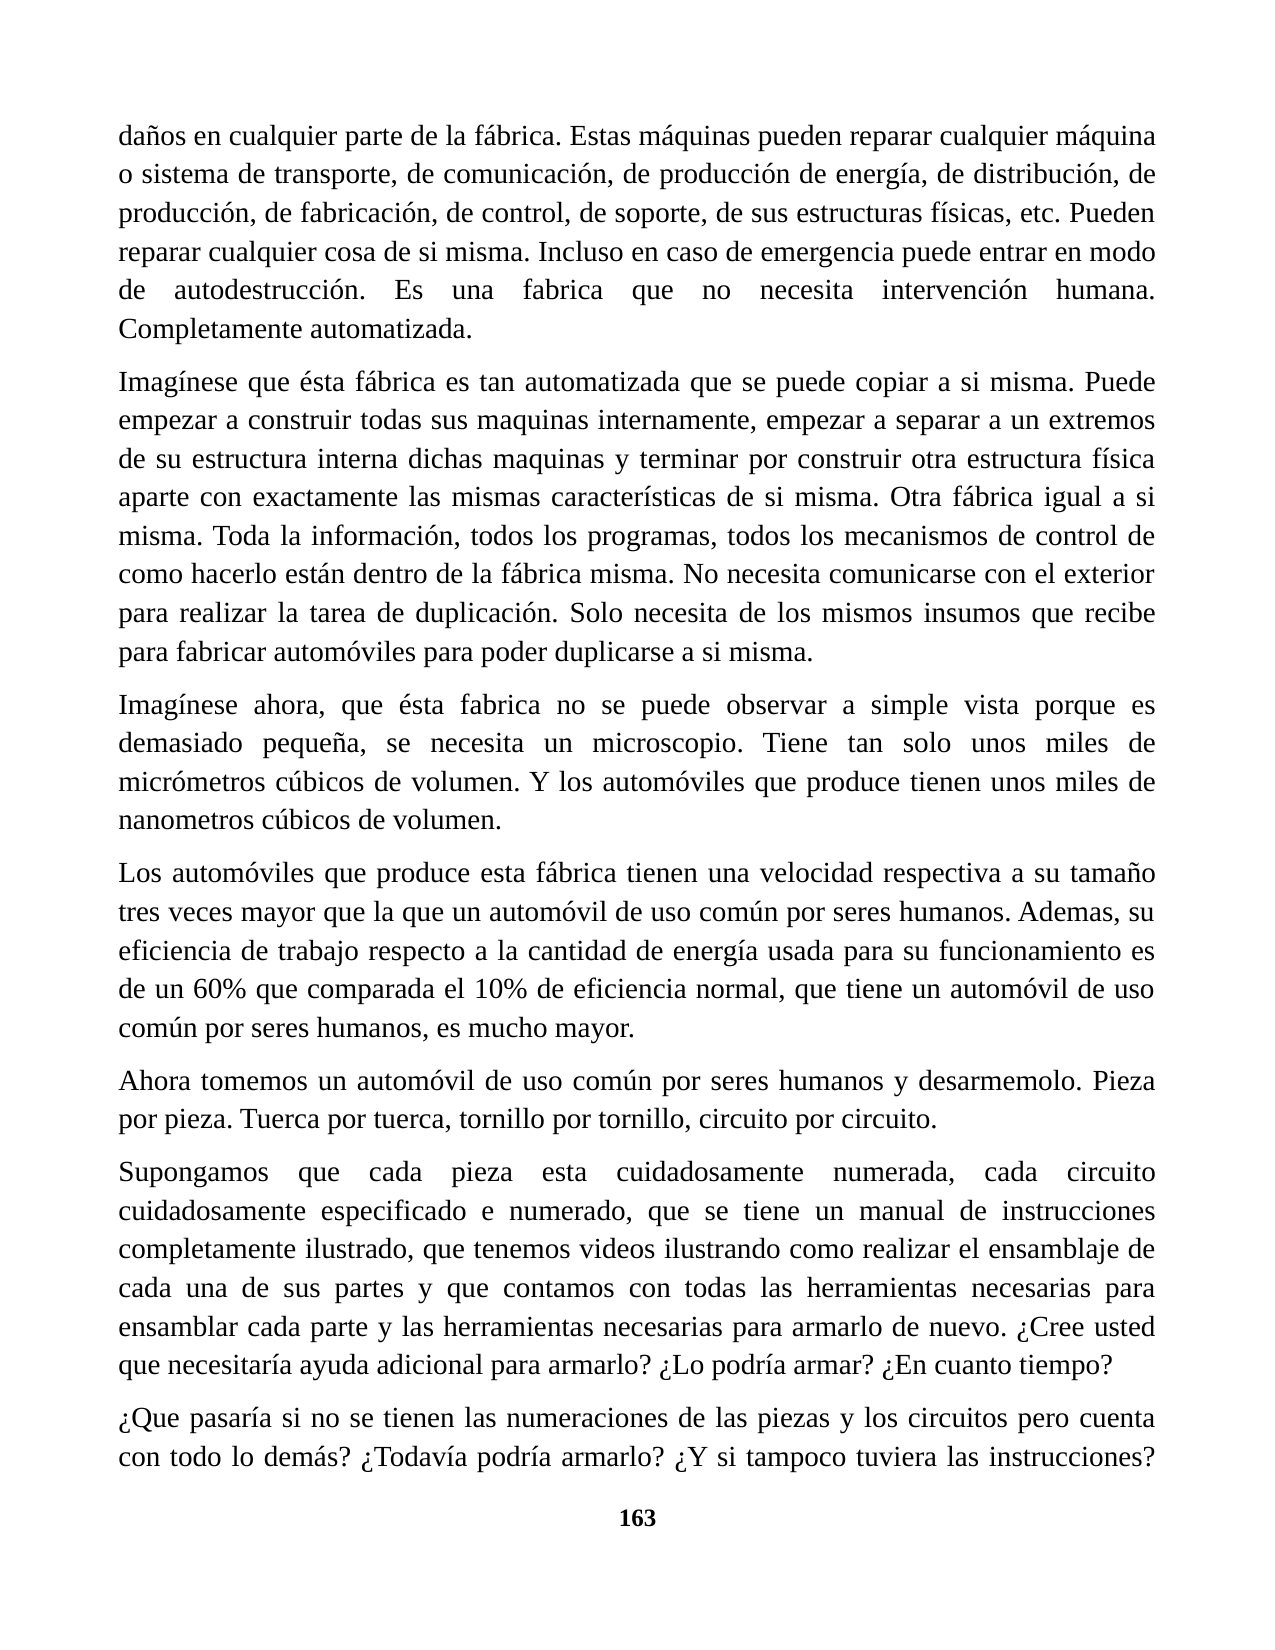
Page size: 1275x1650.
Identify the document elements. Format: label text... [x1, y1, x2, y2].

text daños en cualquier parte de la fábrica. Estas máquinas pueden reparar cualquier máquina o sistema de transporte, de comunicación, de producción de energía, de distribución, de producción, de fabricación, de control, de soporte, de sus estructuras físicas, etc. Pueden reparar cualquier cosa de si misma. Incluso en caso de emergencia puede entrar en modo de autodestrucción. Es una fabrica que no necesita intervención humana. Completamente automatizada. [118, 118, 1157, 344]
text Supongamos que cada pieza esta cuidadosamente numerada, cada circuito cuidadosamente especificado e numerado, que se tiene un manual de instrucciones completamente ilustrado, que tenemos videos ilustrando como realizar el ensamblaje de cada una de sus partes y que contamos con todas las herramientas necesarias para ensamblar cada parte y las herramientas necesarias para armarlo de nuevo. ¿Cree usted que necesitaría ayuda adicional para armarlo? ¿Lo podría armar? ¿En cuanto tiempo? [118, 1154, 1157, 1381]
text Los automóviles que produce esta fábrica tienen una velocidad respectiva a su tamaño tres veces mayor que la que un automóvil de uso común por seres humanos. Ademas, su eficiencia de trabajo respecto a la cantidad de energía usada para su funcionamiento es de un 60% que comparada el 10% de eficiencia normal, que tiene un automóvil de uso común por seres humanos, es mucho mayor. [118, 856, 1157, 1043]
text Imagínese ahora, que ésta fabrica no se puede observar a simple vista porque es demasiado pequeña, se necesita un microscopio. Tiene tan solo unos miles de micrómetros cúbicos de volumen. Y los automóviles que produce tienen unos miles de nanometros cúbicos de volumen. [118, 687, 1157, 836]
text Imagínese que ésta fábrica es tan automatizada que se puede copiar a si misma. Puede empezar a construir todas sus maquinas internamente, empezar a separar a un extremos de su estructura interna dichas maquinas y terminar por construir otra estructura física aparte con exactamente las mismas características de si misma. Otra fábrica igual a si misma. Toda la información, todos los programas, todos los mecanismos de control de como hacerlo están dentro de la fábrica misma. No necesita comunicarse con el exterior para realizar la tarea de duplicación. Solo necesita de los mismos insumos que recibe para fabricar automóviles para poder duplicarse a si misma. [118, 364, 1157, 667]
text ¿Que pasaría si no se tienen las numeraciones de las piezas y los circuitos pero cuenta con todo lo demás? ¿Todavía podría armarlo? ¿Y si tampoco tuviera las instrucciones? [118, 1400, 1157, 1472]
text Ahora tomemos un automóvil de uso común por seres humanos y desarmemolo. Pieza por pieza. Tuerca por tuerca, tornillo por tornillo, circuito por circuito. [118, 1063, 1157, 1135]
